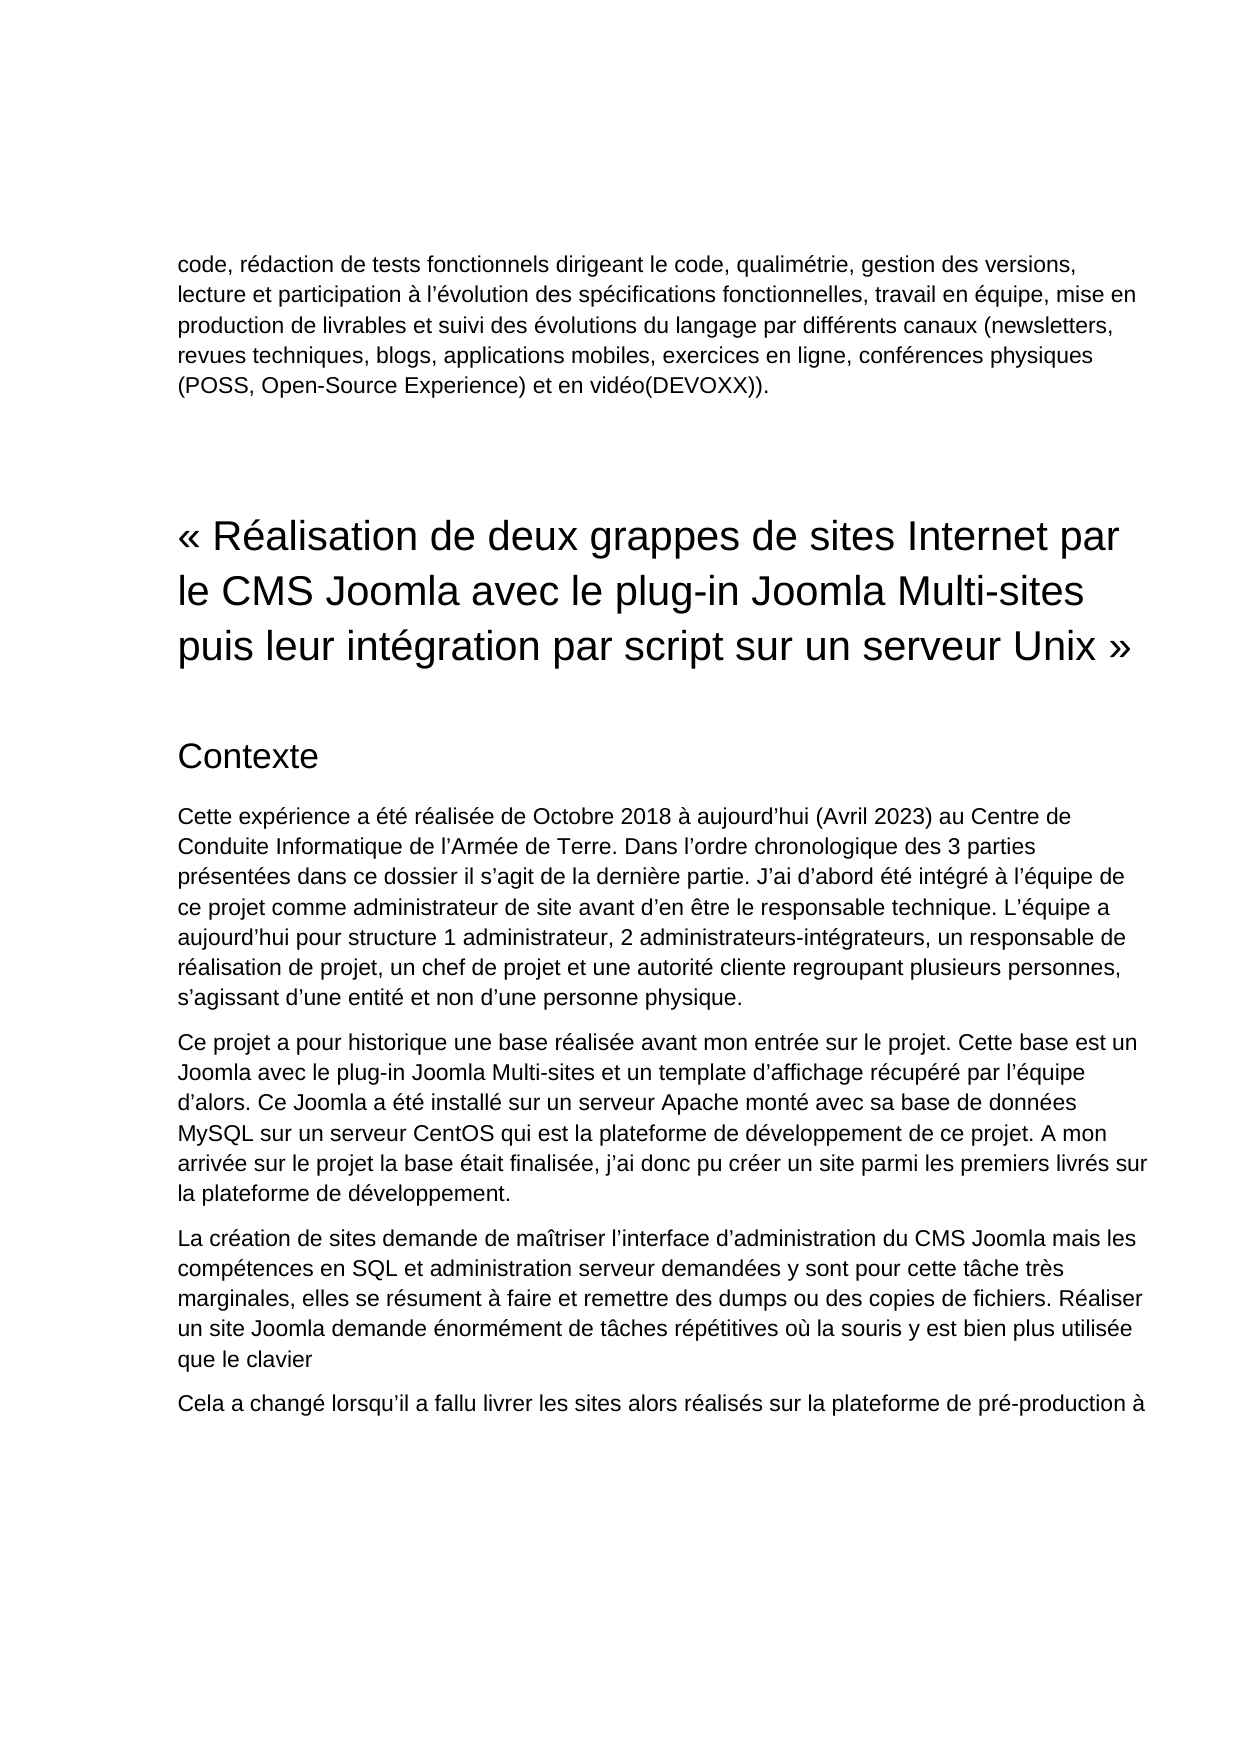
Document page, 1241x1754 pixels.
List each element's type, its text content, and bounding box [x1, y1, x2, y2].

text Ce projet a pour historique une base réalisée avant mon entrée sur le projet. Cette base est un Joomla avec le plug-in Joomla Multi-sites et un template d’affichage récupéré par l’équipe d’alors. Ce Joomla a été installé sur un serveur Apache monté avec sa base de données MySQL sur un serveur CentOS qui est la plateforme de développement de ce projet. A mon arrivée sur le projet la base était finalisée, j’ai donc pu créer un site parmi les premiers livrés sur la plateforme de développement. [177, 1029, 1152, 1206]
text La création de sites demande de maîtriser l’interface d’administration du CMS Joomla mais les compétences en SQL et administration serveur demandées y sont pour cette tâche très marginales, elles se résument à faire et remettre des dumps ou des copies de fichiers. Réaliser un site Joomla demande énormément de tâches répétitives où la souris y est bien plus utilisée que le clavier [177, 1225, 1152, 1372]
text Cela a changé lorsqu’il a fallu livrer les sites alors réalisés sur la plateforme de pré-production à [177, 1390, 1152, 1417]
text Cette expérience a été réalisée de Octobre 2018 à aujourd’hui (Avril 2023) au Centre de Conduite Informatique de l’Armée de Terre. Dans l’ordre chronologique des 3 parties présentées dans ce dossier il s’agit de la dernière partie. J’ai d’abord été intégré à l’équipe de ce projet comme administrateur de site avant d’en être le responsable technique. L’équipe a aujourd’hui pour structure 1 administrateur, 2 administrateurs-intégrateurs, un responsable de réalisation de projet, un chef de projet et une autorité cliente regroupant plusieurs personnes, s’agissant d’une entité et non d’une personne physique. [177, 803, 1152, 1010]
subtitle Contexte [177, 735, 1152, 776]
subtitle « Réalisation de deux grappes de sites Internet par le CMS Joomla avec le plug-in Joomla Multi-sites puis leur intégration par script sur un serveur Unix » [177, 512, 1152, 670]
text code, rédaction de tests fonctionnels dirigeant le code, qualimétrie, gestion des versions, lecture et participation à l’évolution des spécifications fonctionnelles, travail en équipe, mise en production de livrables et suivi des évolutions du langage par différents canaux (newsletters, revues techniques, blogs, applications mobiles, exercices en ligne, conférences physiques (POSS, Open-Source Experience) et en vidéo(DEVOXX)). [177, 251, 1152, 398]
